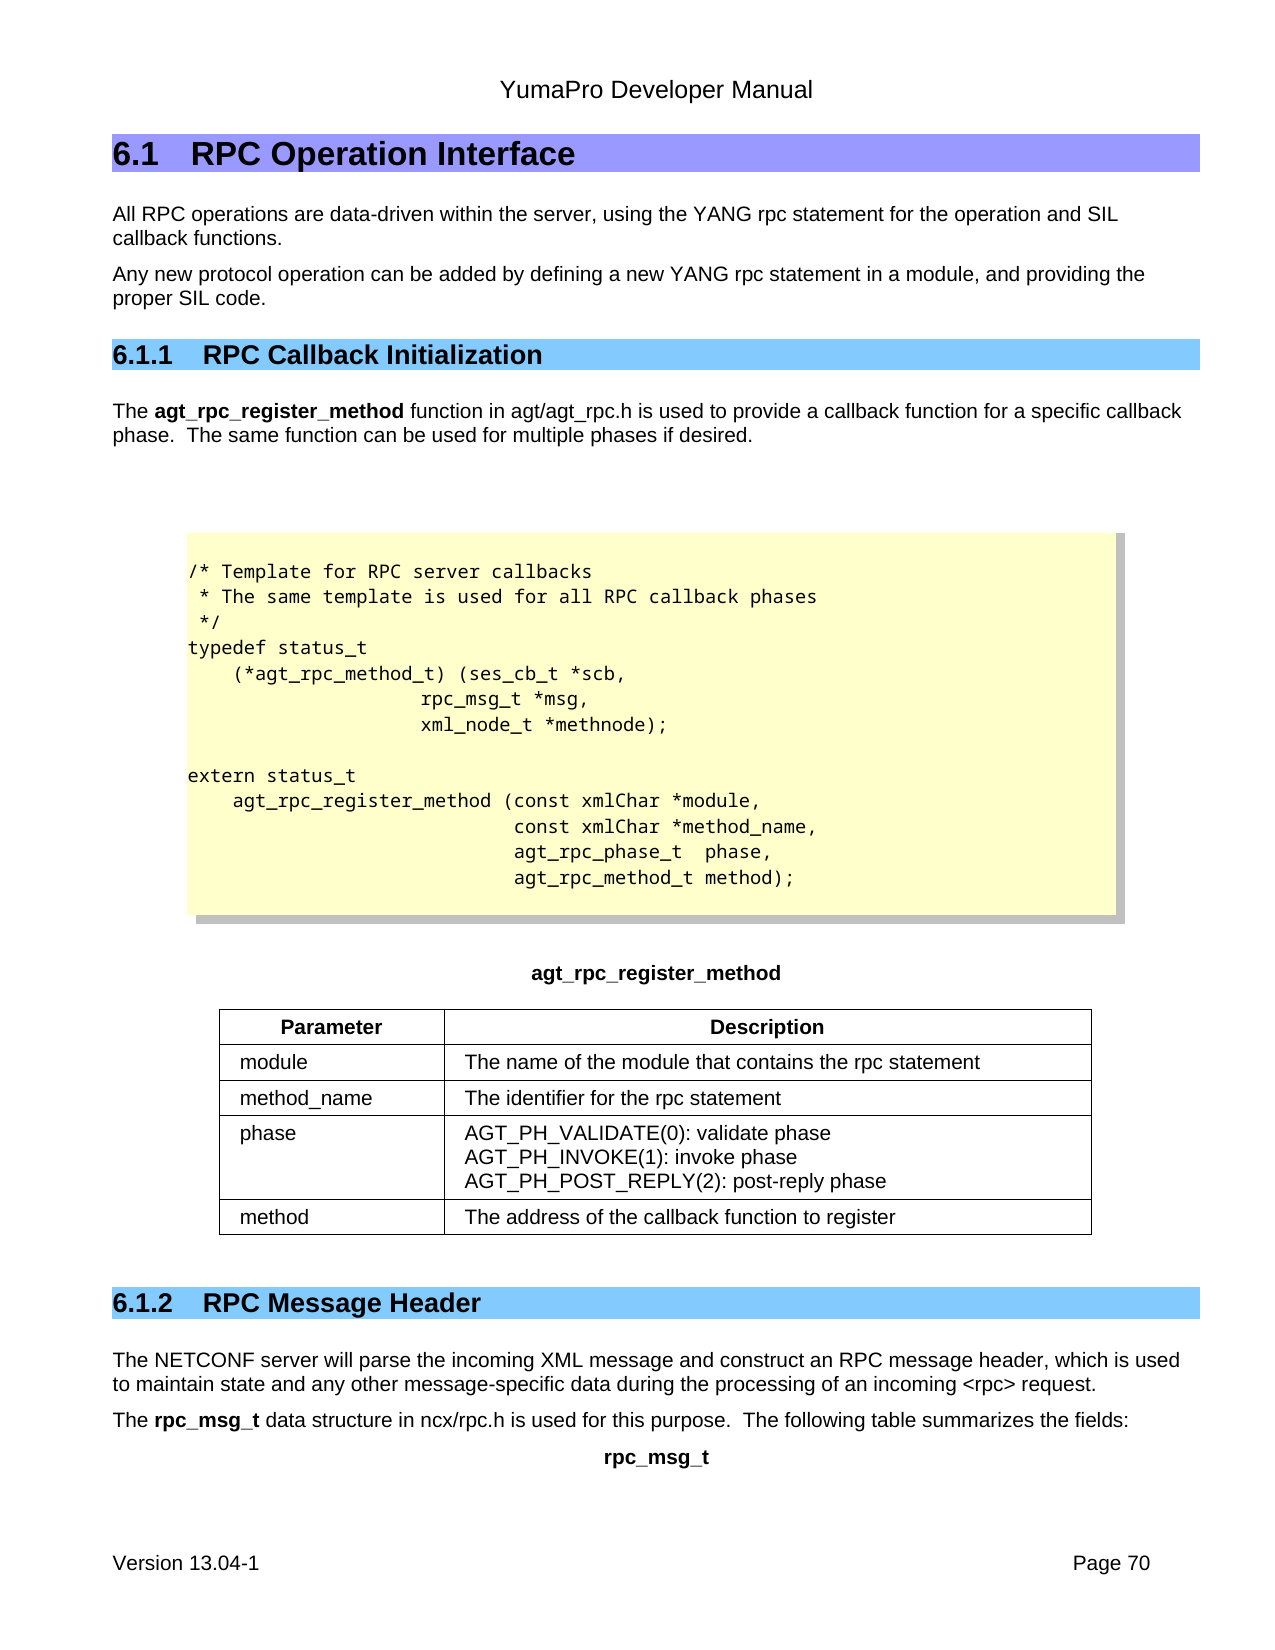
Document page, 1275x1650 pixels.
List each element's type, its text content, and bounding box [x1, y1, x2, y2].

text The NETCONF server will parse the incoming XML message and construct an RPC message header, which is used to maintain state and any other message-specific data during the processing of an incoming <rpc> request. [112, 1348, 1200, 1396]
text agt_rpc_phase_t phase, [187, 839, 1116, 864]
text typedef status_t [187, 635, 1116, 660]
table_header Parameter [220, 1010, 444, 1044]
text rpc_msg_t *msg, [187, 686, 1116, 711]
text All RPC operations are data-driven within the server, using the YANG rpc statement for the operation and SIL callback functions. [112, 201, 1200, 249]
text (*agt_rpc_method_t) (ses_cb_t *scb, [187, 660, 1116, 686]
subtitle rpc_msg_t [127, 1445, 1185, 1469]
table_cell The address of the callback function to register [445, 1200, 1091, 1234]
text const xmlChar *method_name, [187, 813, 1116, 839]
table_cell method [220, 1200, 444, 1234]
text * The same template is used for all RPC callback phases [187, 584, 1116, 609]
subtitle agt_rpc_register_method [127, 961, 1185, 985]
table_cell method_name [220, 1081, 444, 1115]
table_cell module [220, 1045, 444, 1080]
table_cell AGT_PH_VALIDATE(0): validate phase AGT_PH_INVOKE(1): invoke phase AGT_PH_POST_REPLY(2): post-reply phase [445, 1116, 1091, 1199]
text */ [187, 609, 1116, 635]
table_cell The identifier for the rpc statement [445, 1081, 1091, 1115]
table_cell phase [220, 1116, 444, 1199]
text agt_rpc_method_t method); [187, 864, 1116, 890]
table_cell The name of the module that contains the rpc statement [445, 1045, 1091, 1080]
text /* Template for RPC server callbacks [187, 558, 1116, 584]
text The rpc_msg_t data structure in ncx/rpc.h is used for this purpose. The following table summarizes the fields: [112, 1408, 1200, 1432]
text Any new protocol operation can be added by defining a new YANG rpc statement in a module, and providing the proper SIL code. [112, 262, 1200, 310]
text The agt_rpc_register_method function in agt/agt_rpc.h is used to provide a callback function for a specific callback phase. The same function can be used for multiple phases if desired. [112, 399, 1200, 447]
subtitle RPC Operation Interface [112, 134, 1200, 172]
text xml_node_t *methnode); [187, 711, 1116, 737]
text agt_rpc_register_method (const xmlChar *module, [187, 788, 1116, 813]
table_header Description [445, 1010, 1091, 1044]
text extern status_t [187, 762, 1116, 788]
subtitle RPC Callback Initialization [112, 339, 1200, 370]
subtitle RPC Message Header [112, 1287, 1200, 1319]
